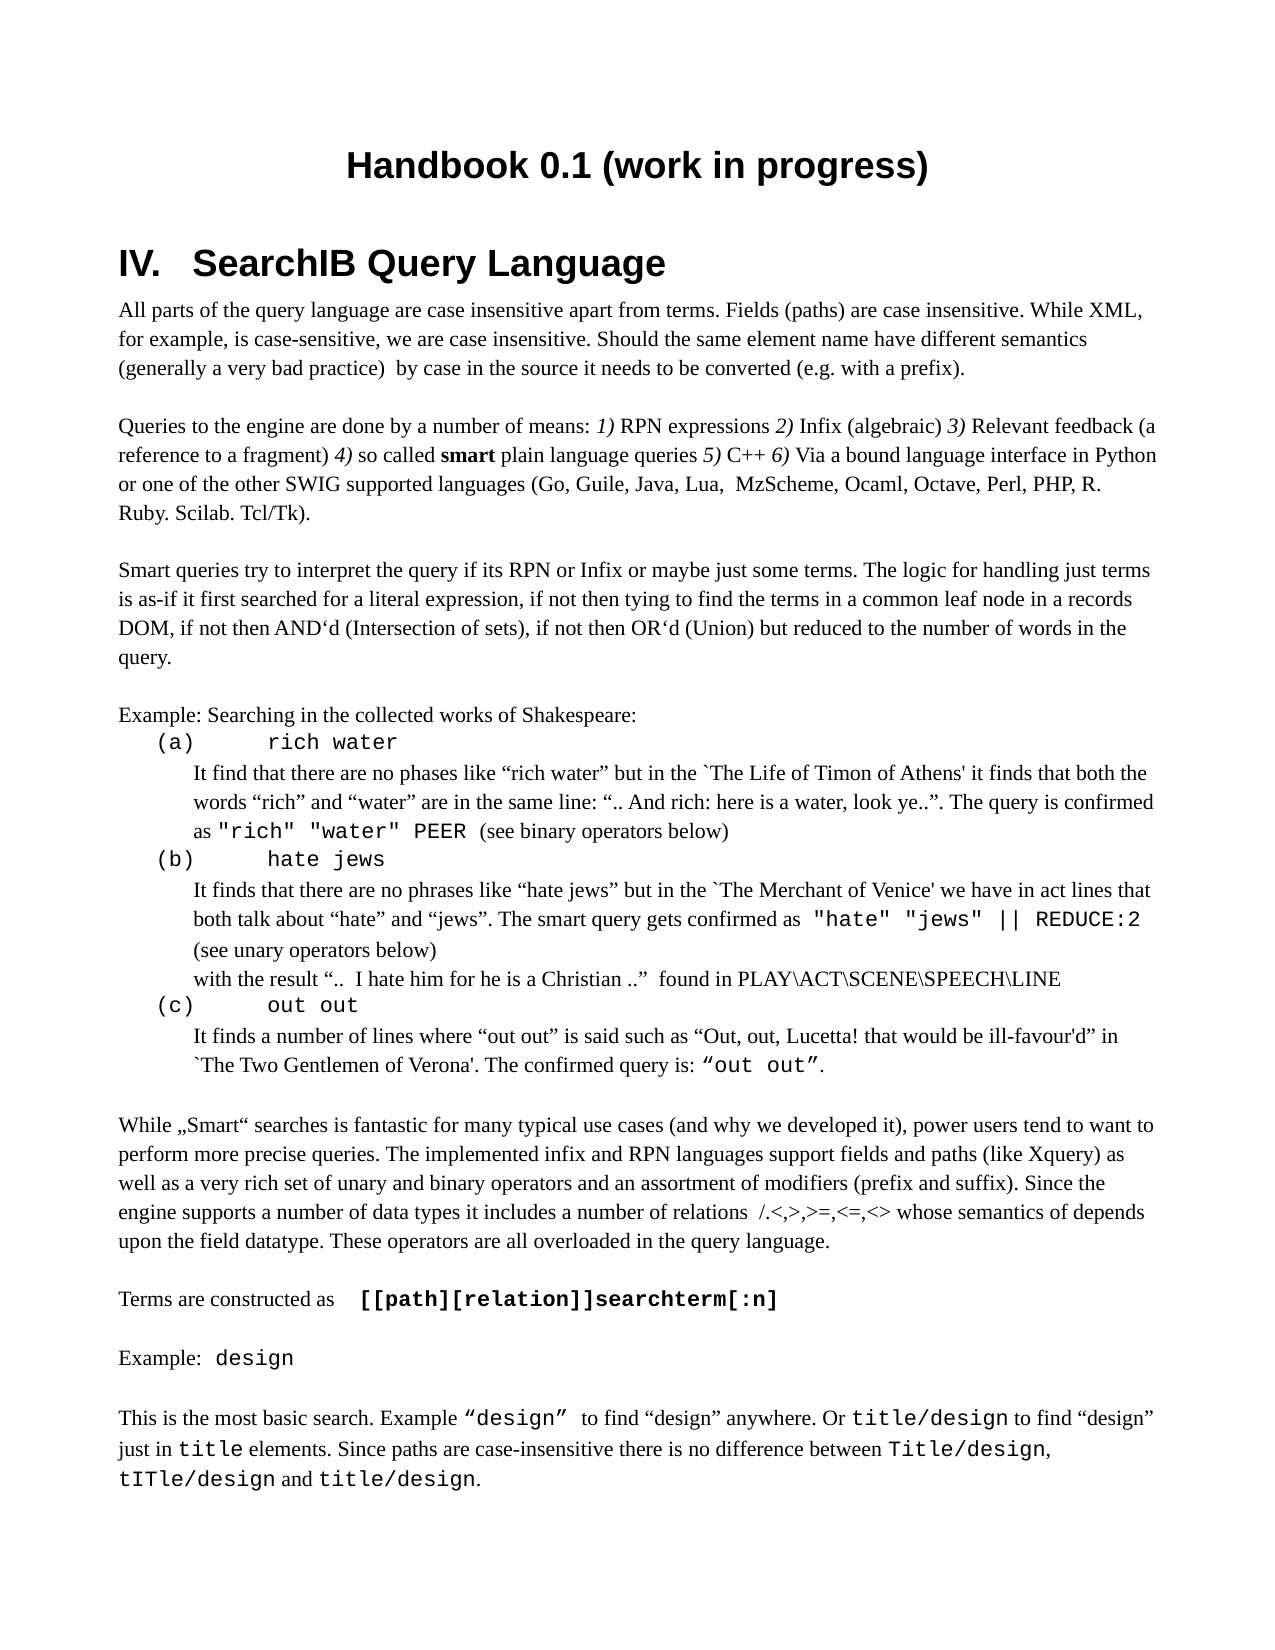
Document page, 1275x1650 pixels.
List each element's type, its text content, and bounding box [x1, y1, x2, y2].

text Terms are constructed as [[path][relation]]searchterm[:n] [118, 1286, 1157, 1313]
text Example: Searching in the collected works of Shakespeare: [118, 702, 1157, 727]
text While „Smart“ searches is fantastic for many typical use cases (and why we developed it), power users tend to want to perform more precise queries. The implemented infix and RPN languages support fields and paths (like Xquery) as well as a very rich set of unary and binary operators and an assortment of modifiers (prefix and suffix). Since the engine supports a number of data types it includes a number of relations /.<,>,>=,<=,<> whose semantics of depends upon the field datatype. These operators are all overloaded in the query language. [118, 1112, 1157, 1253]
list rich water [156, 731, 1157, 756]
text This is the most basic search. Example “design” to find “design” anywhere. Or title/design to find “design” just in title elements. Since paths are case-insensitive there is no difference between Title/design, tITle/design and title/design. [118, 1405, 1157, 1493]
list out out [156, 994, 1157, 1019]
text All parts of the query language are case insensitive apart from terms. Fields (paths) are case insensitive. While XML, for example, is case-sensitive, we are case insensitive. Should the same element name have different semantics (generally a very bad practice) by case in the source it needs to be converted (e.g. with a prefix). [118, 297, 1157, 380]
list It finds that there are no phrases like “hate jews” but in the `The Merchant of Venice' we have in act lines that both talk about “hate” and “jews”. The smart query gets confirmed as "hate" "jews" || REDUCE:2 (see unary operators below) [156, 877, 1157, 962]
list with the result “.. I hate him for he is a Christian ..” found in PLAY\ACT\SCENE\SPEECH\LINE [156, 966, 1157, 991]
list It finds a number of lines where “out out” is said such as “Out, out, Lucetta! that would be ill-favour'd” in `The Two Gentlemen of Verona'. The confirmed query is: “out out”. [156, 1023, 1157, 1079]
text Example: design [118, 1345, 1157, 1372]
list It find that there are no phases like “rich water” but in the `The Life of Timon of Athens' it finds that both the words “rich” and “water” are in the same line: “.. And rich: here is a water, look ye..”. The query is confirmed as "rich" "water" PEER (see binary operators below) [156, 760, 1157, 844]
text Queries to the engine are done by a number of means: 1) RPN expressions 2) Infix (algebraic) 3) Relevant feedback (a reference to a fragment) 4) so called smart plain language queries 5) C++ 6) Via a bound language interface in Python or one of the other SWIG supported languages (Go, Guile, Java, Lua, MzScheme, Ocaml, Octave, Perl, PHP, R. Ruby. Scilab. Tcl/Tk). [118, 413, 1157, 525]
text Smart queries try to interpret the query if its RPN or Infix or maybe just some terms. The logic for handling just terms is as-if it first searched for a literal expression, if not then tying to find the terms in a common leaf node in a records DOM, if not then AND‘d (Intersection of sets), if not then OR‘d (Union) but reduced to the number of words in the query. [118, 557, 1157, 669]
list hate jews [156, 848, 1157, 873]
subtitle SearchIB Query Language [118, 241, 1157, 284]
